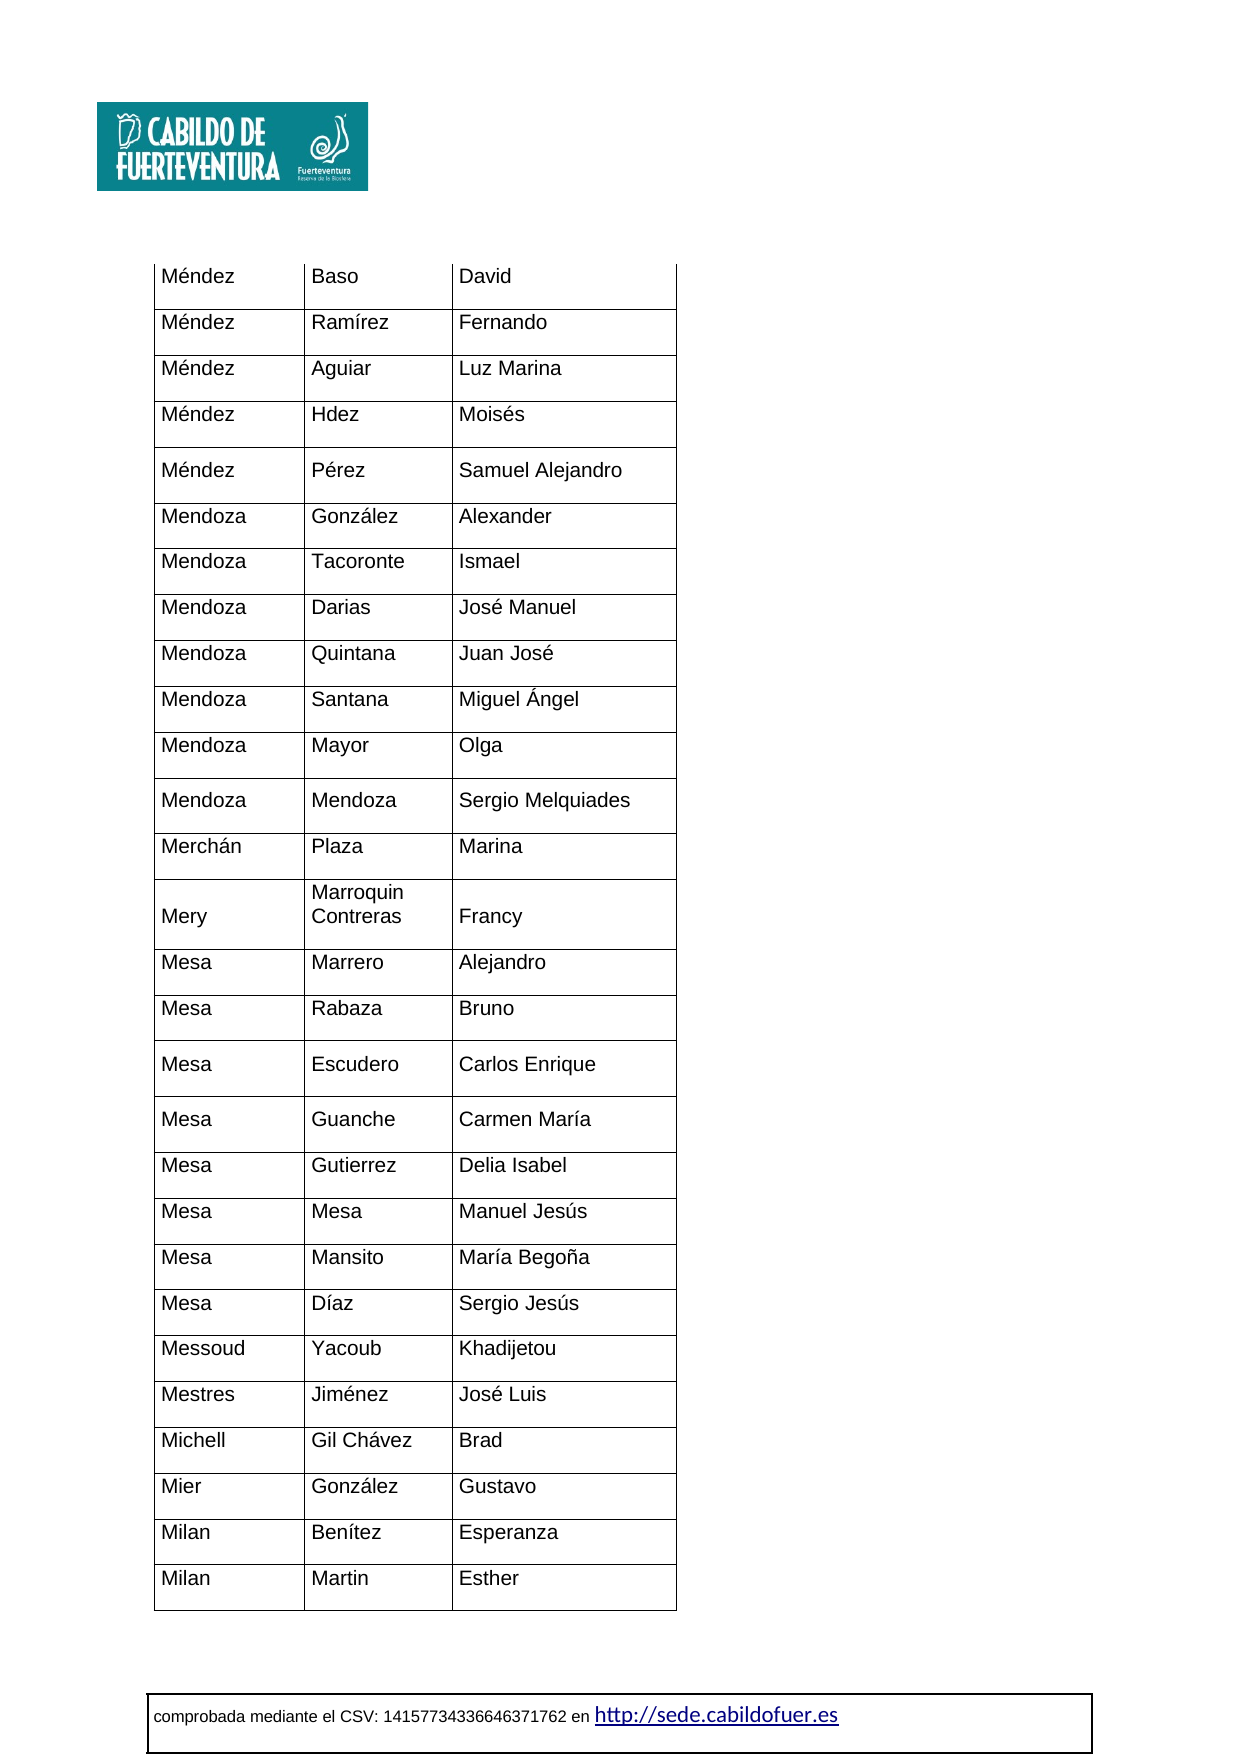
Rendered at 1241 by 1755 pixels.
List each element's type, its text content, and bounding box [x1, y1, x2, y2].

table_cell Mesa [155, 996, 304, 1040]
table_cell José Luis [453, 1382, 676, 1427]
table_cell Luz Marina [453, 356, 676, 401]
table_cell Mier [155, 1474, 304, 1518]
table_cell Guanche [305, 1097, 452, 1152]
table_cell Milan [155, 1520, 304, 1564]
table_cell Martin [305, 1565, 452, 1610]
table_cell Francy [453, 880, 676, 949]
table_cell Plaza [305, 834, 452, 879]
table_cell María Begoña [453, 1245, 676, 1289]
table_cell Méndez [155, 356, 304, 401]
table_cell González [305, 1474, 452, 1518]
table_cell Ramírez [305, 310, 452, 355]
table_cell Mendoza [155, 641, 304, 686]
table_cell Miguel Ángel [453, 687, 676, 732]
table_cell Quintana [305, 641, 452, 686]
table_cell Mesa [155, 1041, 304, 1096]
table_cell Marrero [305, 950, 452, 994]
table_cell Michell [155, 1428, 304, 1473]
table_cell Moisés [453, 402, 676, 447]
table_cell Alexander [453, 504, 676, 548]
table_cell Mendoza [155, 687, 304, 732]
table_cell Méndez [155, 402, 304, 447]
table_cell Marroquin Contreras [305, 880, 452, 949]
table_cell Carmen María [453, 1097, 676, 1152]
table_cell Jiménez [305, 1382, 452, 1427]
table_cell Samuel Alejandro [453, 448, 676, 502]
table_cell Mestres [155, 1382, 304, 1427]
table_cell Mesa [305, 1199, 452, 1243]
table_cell Darias [305, 595, 452, 640]
table_cell Sergio Melquiades [453, 779, 676, 833]
table_cell Esther [453, 1565, 676, 1610]
table_cell Díaz [305, 1290, 452, 1335]
table_cell Méndez [155, 448, 304, 502]
table_cell Gustavo [453, 1474, 676, 1518]
table_cell Manuel Jesús [453, 1199, 676, 1243]
table_cell Mesa [155, 950, 304, 994]
table_header Méndez [155, 264, 304, 309]
table_cell Pérez [305, 448, 452, 502]
table_cell Mayor [305, 733, 452, 777]
table_cell Mendoza [155, 779, 304, 833]
table_cell Sergio Jesús [453, 1290, 676, 1335]
table_cell Ismael [453, 549, 676, 594]
table_cell Méndez [155, 310, 304, 355]
table_cell José Manuel [453, 595, 676, 640]
table_cell Olga [453, 733, 676, 777]
table_cell Juan José [453, 641, 676, 686]
table_cell Mendoza [155, 733, 304, 777]
table_cell Milan [155, 1565, 304, 1610]
table_cell Mesa [155, 1153, 304, 1198]
table_cell Mesa [155, 1199, 304, 1243]
table_cell Mansito [305, 1245, 452, 1289]
table_cell Mery [155, 880, 304, 949]
table_cell Rabaza [305, 996, 452, 1040]
table_cell Alejandro [453, 950, 676, 994]
table_cell Khadijetou [453, 1336, 676, 1381]
table_header Baso [305, 264, 452, 309]
table_cell Marina [453, 834, 676, 879]
table_cell Bruno [453, 996, 676, 1040]
table_cell Benítez [305, 1520, 452, 1564]
table_cell Gutierrez [305, 1153, 452, 1198]
table_cell Esperanza [453, 1520, 676, 1564]
table_cell Tacoronte [305, 549, 452, 594]
table_cell Carlos Enrique [453, 1041, 676, 1096]
table_cell González [305, 504, 452, 548]
table_header David [453, 264, 676, 309]
table_cell Brad [453, 1428, 676, 1473]
table_cell Delia Isabel [453, 1153, 676, 1198]
table_cell Yacoub [305, 1336, 452, 1381]
table_cell Mesa [155, 1097, 304, 1152]
table_cell Mendoza [155, 504, 304, 548]
table_cell Mendoza [155, 549, 304, 594]
table_cell Aguiar [305, 356, 452, 401]
table_cell Mendoza [305, 779, 452, 833]
table_cell Mesa [155, 1290, 304, 1335]
table_cell Merchán [155, 834, 304, 879]
table_cell Fernando [453, 310, 676, 355]
table_cell Escudero [305, 1041, 452, 1096]
table_cell Gil Chávez [305, 1428, 452, 1473]
table_cell Messoud [155, 1336, 304, 1381]
table_cell Mendoza [155, 595, 304, 640]
table_cell Santana [305, 687, 452, 732]
table_cell Hdez [305, 402, 452, 447]
table_cell Mesa [155, 1245, 304, 1289]
